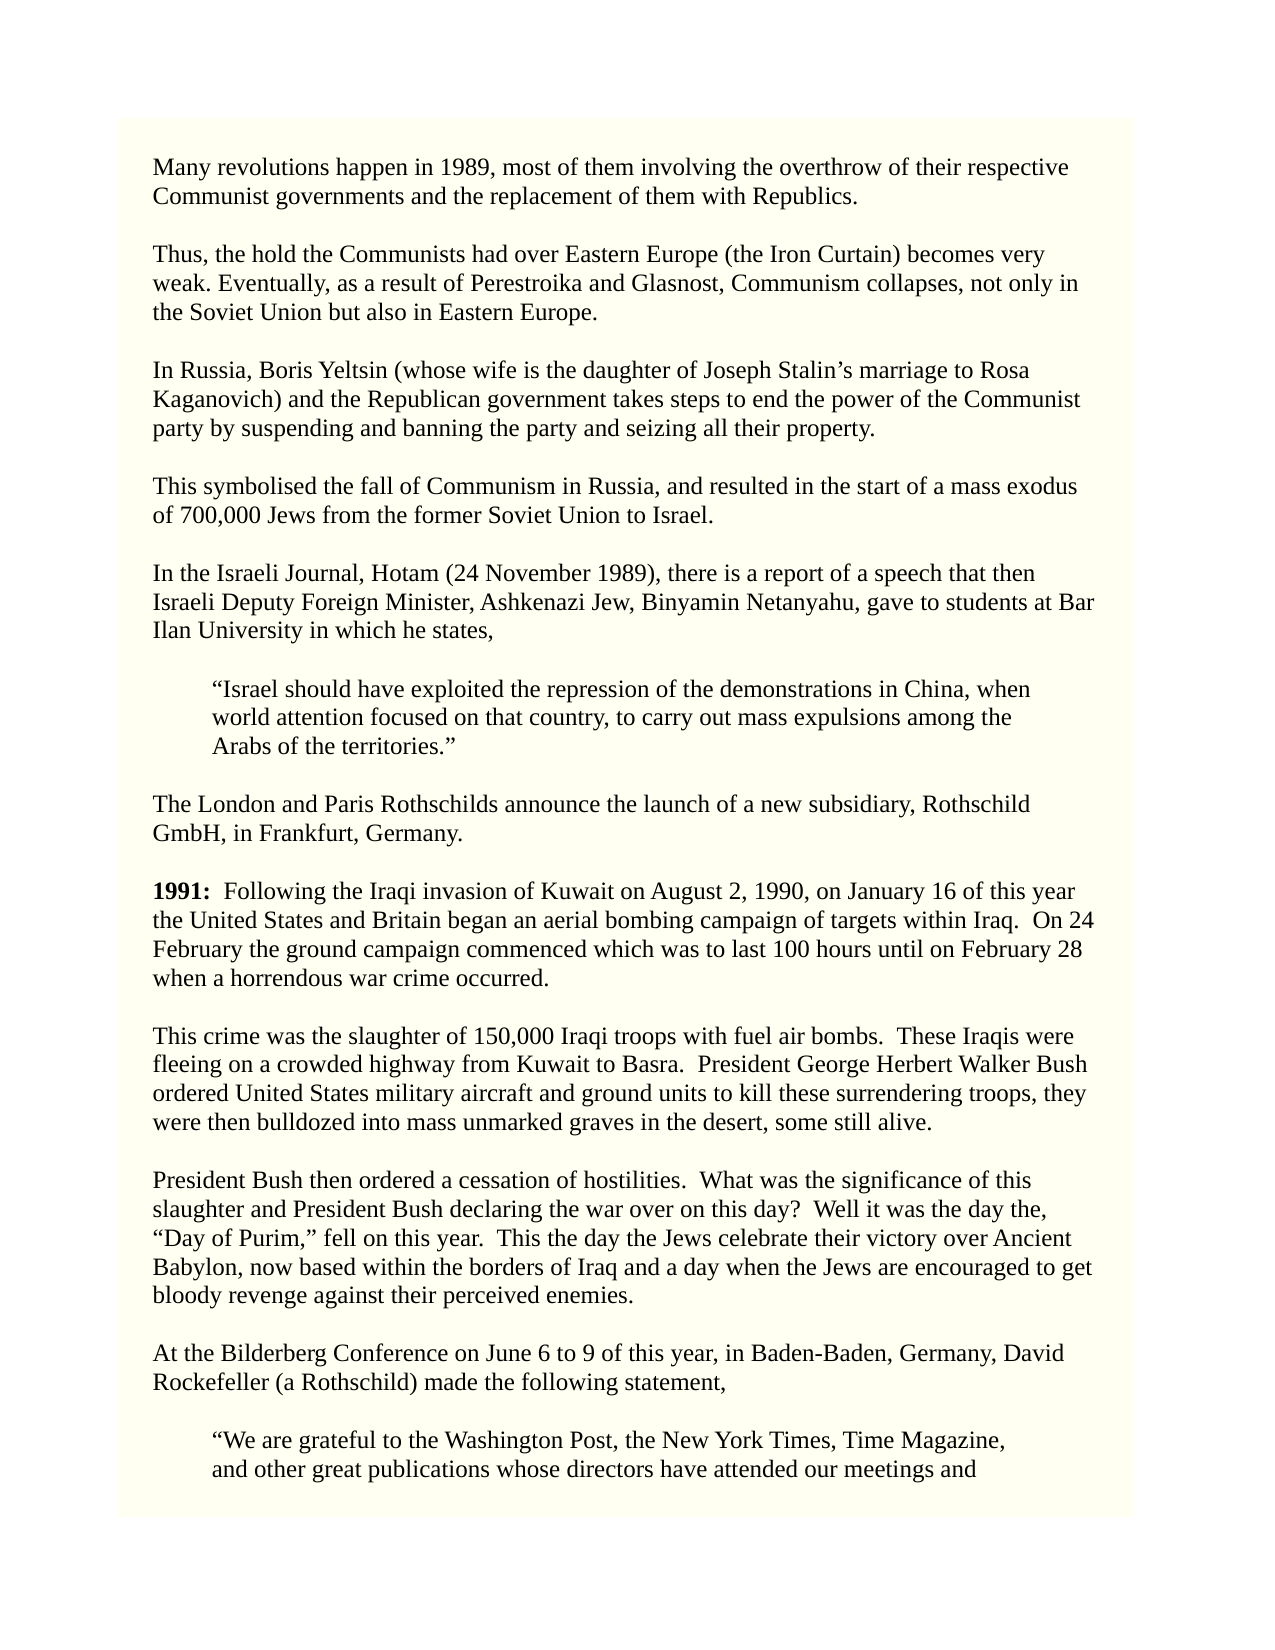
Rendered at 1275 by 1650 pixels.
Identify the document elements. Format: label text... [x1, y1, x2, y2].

table_header Many revolutions happen in 1989, most of them involving the overthrow of their respective Communist governments and the replacement of them with Republics. Thus, the hold the Communists had over Eastern Europe (the Iron Curtain) becomes very weak. Eventually, as a result of Perestroika and Glasnost, Communism collapses, not only in the Soviet Union but also in Eastern Europe. In Russia, Boris Yeltsin (whose wife is the daughter of Joseph Stalin’s marriage to Rosa Kaganovich) and the Republican government takes steps to end the power of the Communist party by suspending and banning the party and seizing all their property. This symbolised the fall of Communism in Russia, and resulted in the start of a mass exodus of 700,000 Jews from the former Soviet Union to Israel. In the Israeli Journal, Hotam (24 November 1989), there is a report of a speech that then Israeli Deputy Foreign Minister, Ashkenazi Jew, Binyamin Netanyahu, gave to students at Bar Ilan University in which he states, “Israel should have exploited the repression of the demonstrations in China, when world attention focused on that country, to carry out mass expulsions among the Arabs of the territories.” The London and Paris Rothschilds announce the launch of a new subsidiary, Rothschild GmbH, in Frankfurt, Germany. 1991: Following the Iraqi invasion of Kuwait on August 2, 1990, on January 16 of this year the United States and Britain began an aerial bombing campaign of targets within Iraq. On 24 February the ground campaign commenced which was to last 100 hours until on February 28 when a horrendous war crime occurred. This crime was the slaughter of 150,000 Iraqi troops with fuel air bombs. These Iraqis were fleeing on a crowded highway from Kuwait to Basra. President George Herbert Walker Bush ordered United States military aircraft and ground units to kill these surrendering troops, they were then bulldozed into mass unmarked graves in the desert, some still alive. President Bush then ordered a cessation of hostilities. What was the significance of this slaughter and President Bush declaring the war over on this day? Well it was the day the, “Day of Purim,” fell on this year. This the day the Jews celebrate their victory over Ancient Babylon, now based within the borders of Iraq and a day when the Jews are encouraged to get bloody revenge against their perceived enemies. At the Bilderberg Conference on June 6 to 9 of this year, in Baden-Baden, Germany, David Rockefeller (a Rothschild) made the following statement, “We are grateful to the Washington Post, the New York Times, Time Magazine, and other great publications whose directors have attended our meetings and [118, 118, 1134, 1517]
